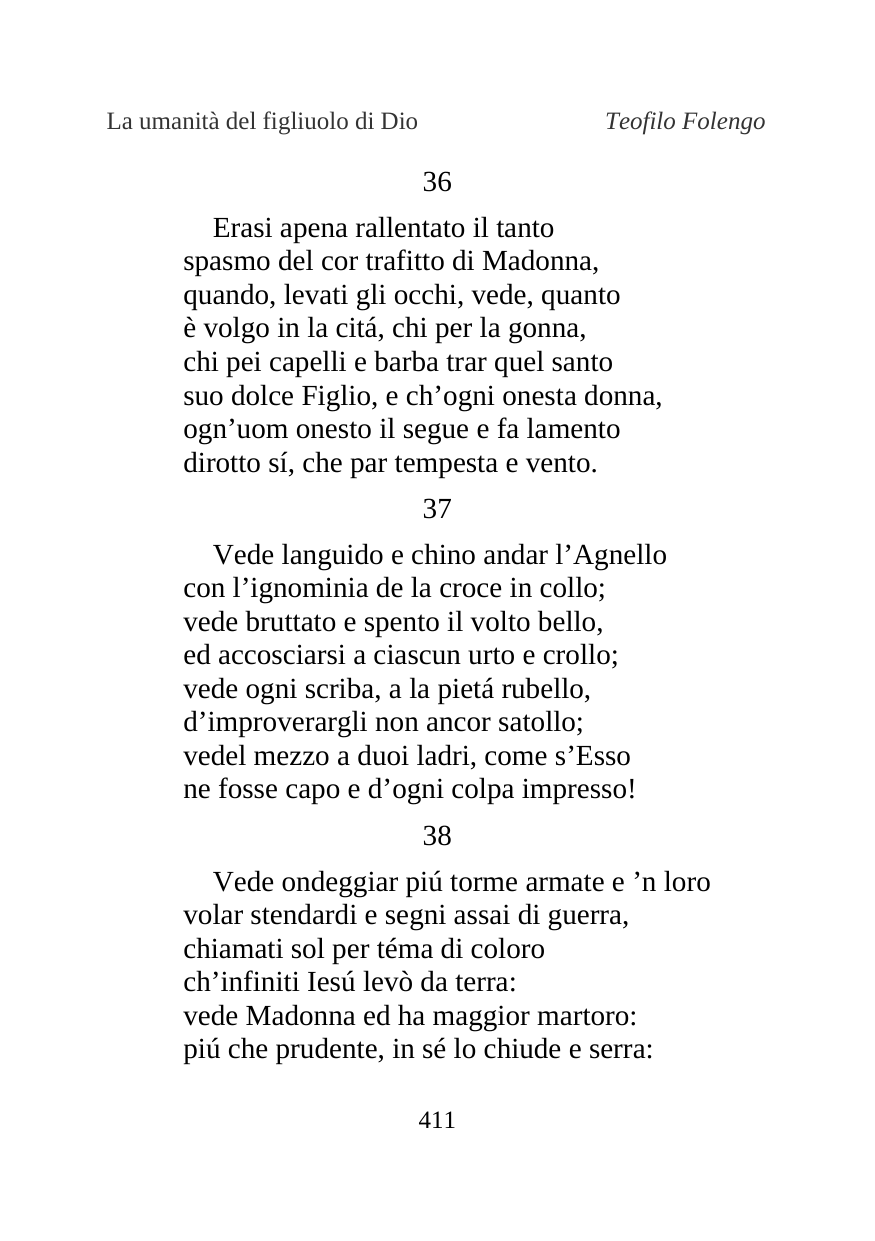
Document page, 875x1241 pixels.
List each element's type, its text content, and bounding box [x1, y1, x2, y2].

text Vede languido e chino andar l’Agnello con l’ignominia de la croce in collo; vede bruttato e spento il volto bello, ed accosciarsi a ciascun urto e crollo; vede ogni scriba, a la pietá rubello, d’improverargli non ancor satollo; vedel mezzo a duoi ladri, come s’Esso ne fosse capo e d’ogni colpa impresso! [183, 537, 768, 805]
text 37 [106, 491, 768, 524]
text Vede ondeggiar piú torme armate e ’n loro volar stendardi e segni assai di guerra, chiamati sol per téma di coloro ch’infiniti Iesú levò da terra: vede Madonna ed ha maggior martoro: piú che prudente, in sé lo chiude e serra: [183, 864, 768, 1065]
text 36 [106, 164, 768, 197]
text Erasi apena rallentato il tanto spasmo del cor trafitto di Madonna, quando, levati gli occhi, vede, quanto è volgo in la citá, chi per la gonna, chi pei capelli e barba trar quel santo suo dolce Figlio, e ch’ogni onesta donna, ogn’uom onesto il segue e fa lamento dirotto sí, che par tempesta e vento. [183, 210, 768, 478]
text 38 [106, 818, 768, 851]
